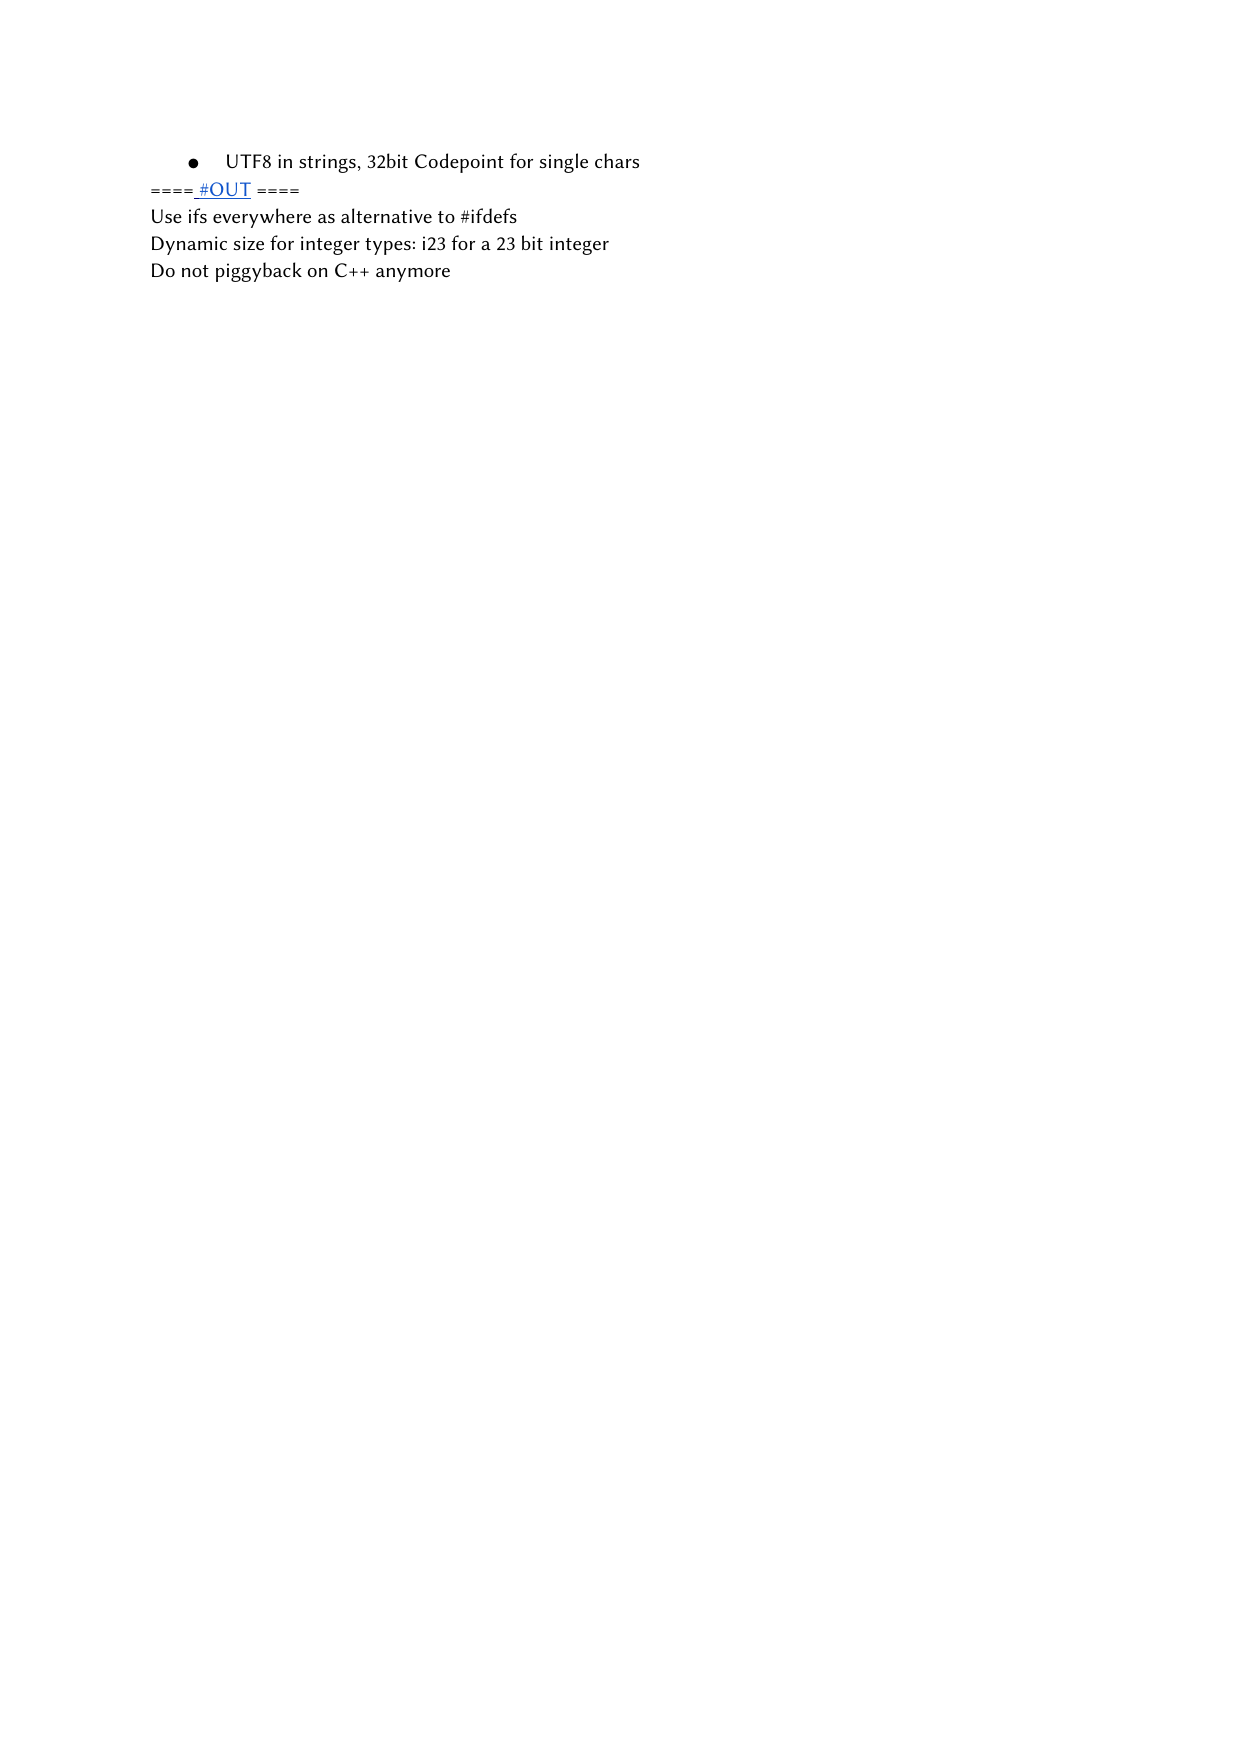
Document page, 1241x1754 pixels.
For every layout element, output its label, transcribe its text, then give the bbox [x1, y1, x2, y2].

text Dynamic size for integer types: i23 for a 23 bit integer [150, 232, 1090, 256]
list UTF8 in strings, 32bit Codepoint for single chars [187, 150, 1090, 174]
text Do not piggyback on C++ anymore [150, 259, 1090, 283]
text Use ifs everywhere as alternative to #ifdefs [150, 204, 1090, 228]
text ==== #OUT ==== [150, 177, 1090, 201]
